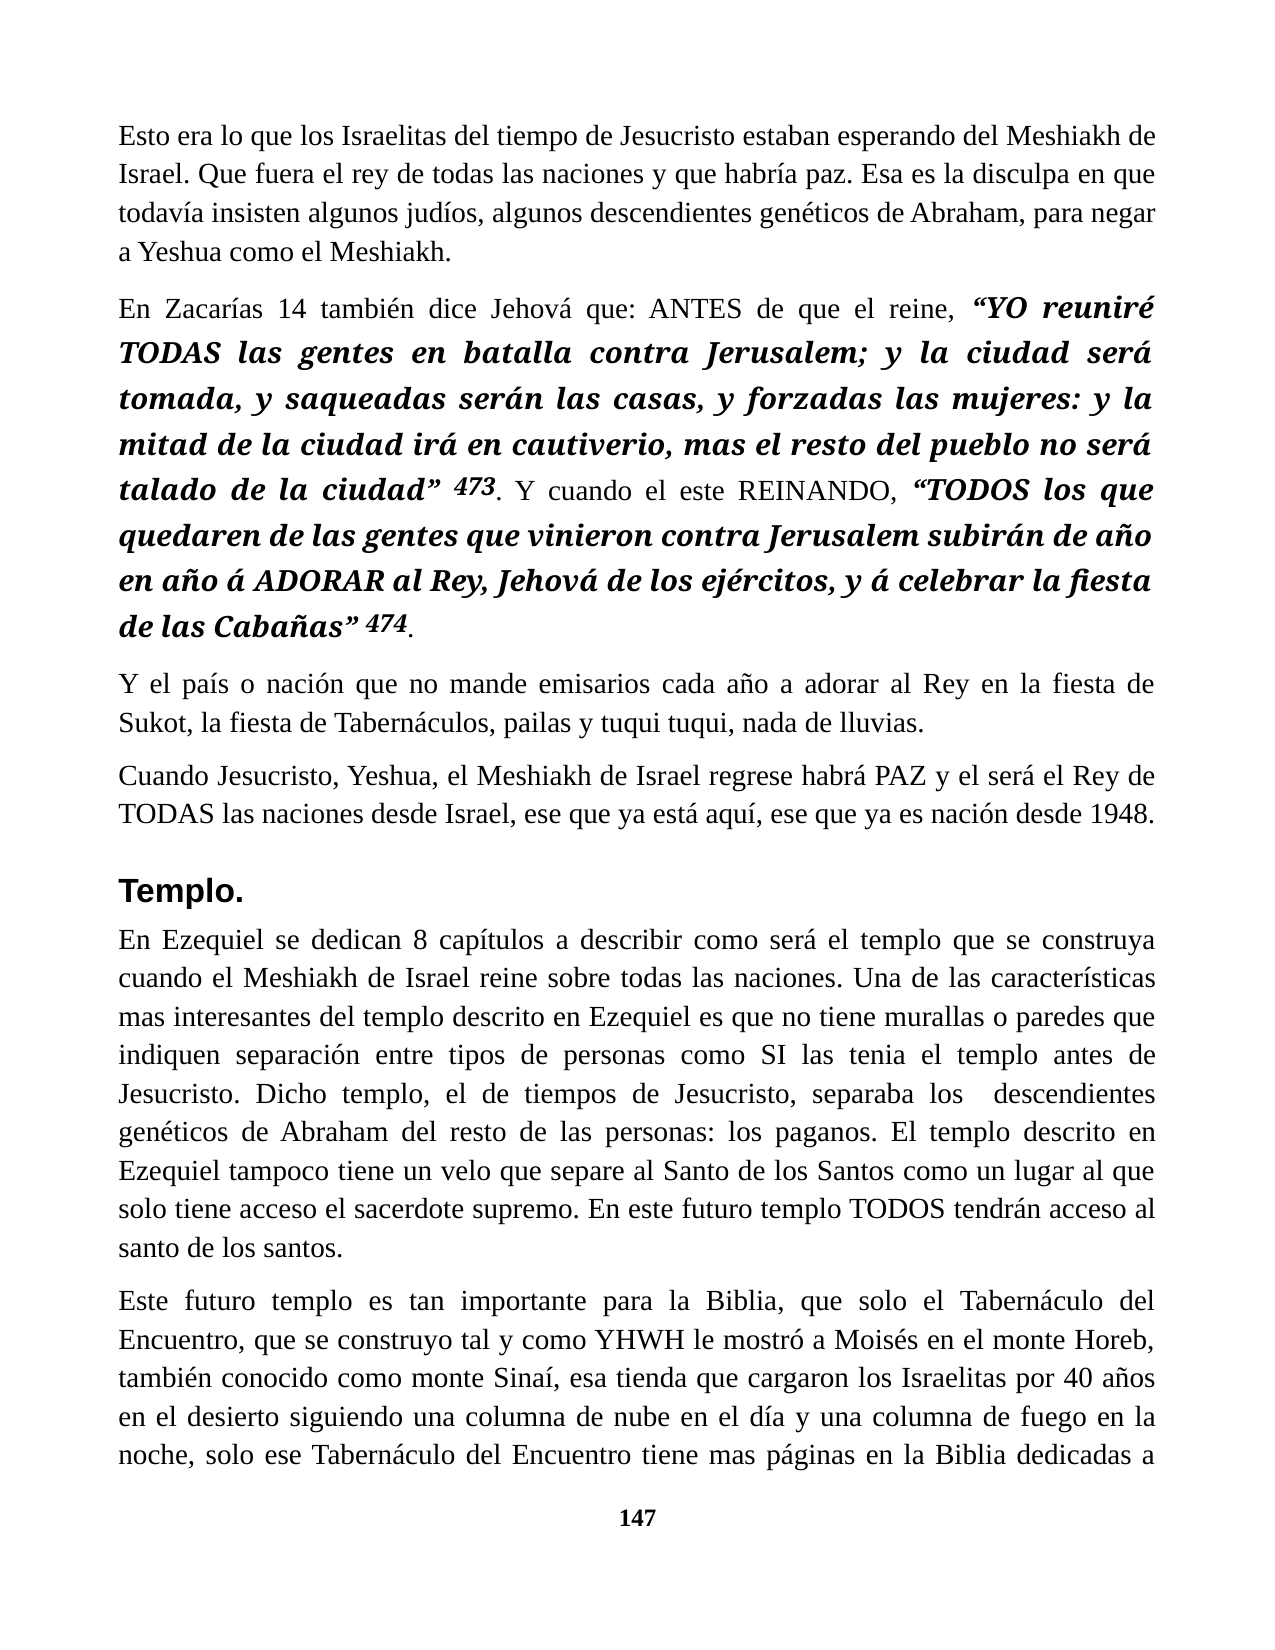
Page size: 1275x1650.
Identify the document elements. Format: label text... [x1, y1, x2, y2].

subtitle Templo. [118, 871, 1157, 909]
text Esto era lo que los Israelitas del tiempo de Jesucristo estaban esperando del Meshiakh de Israel. Que fuera el rey de todas las naciones y que habría paz. Esa es la disculpa en que todavía insisten algunos judíos, algunos descendientes genéticos de Abraham, para negar a Yeshua como el Meshiakh. [118, 118, 1157, 267]
text Cuando Jesucristo, Yeshua, el Meshiakh de Israel regrese habrá PAZ y el será el Rey de TODAS las naciones desde Israel, ese que ya está aquí, ese que ya es nación desde 1948. [118, 758, 1157, 830]
text Y el país o nación que no mande emisarios cada año a adorar al Rey en la fiesta de Sukot, la fiesta de Tabernáculos, pailas y tuqui tuqui, nada de lluvias. [118, 666, 1157, 738]
text En Zacarías 14 también dice Jehová que: ANTES de que el reine, “YO reuniré TODAS las gentes en batalla contra Jerusalem; y la ciudad será tomada, y saqueadas serán las casas, y forzadas las mujeres: y la mitad de la ciudad irá en cautiverio, mas el resto del pueblo no será talado de la ciudad” . Y cuando el este REINANDO, “TODOS los que quedaren de las gentes que vinieron contra Jerusalem subirán de año en año á ADORAR al Rey, Jehová de los ejércitos, y á celebrar la fiesta de las Cabañas” . [118, 287, 1157, 646]
text En Ezequiel se dedican 8 capítulos a describir como será el templo que se construya cuando el Meshiakh de Israel reine sobre todas las naciones. Una de las características mas interesantes del templo descrito en Ezequiel es que no tiene murallas o paredes que indiquen separación entre tipos de personas como SI las tenia el templo antes de Jesucristo. Dicho templo, el de tiempos de Jesucristo, separaba los descendientes genéticos de Abraham del resto de las personas: los paganos. El templo descrito en Ezequiel tampoco tiene un velo que separe al Santo de los Santos como un lugar al que solo tiene acceso el sacerdote supremo. En este futuro templo TODOS tendrán acceso al santo de los santos. [118, 922, 1157, 1264]
text Este futuro templo es tan importante para la Biblia, que solo el Tabernáculo del Encuentro, que se construyo tal y como YHWH le mostró a Moisés en el monte Horeb, también conocido como monte Sinaí, esa tienda que cargaron los Israelitas por 40 años en el desierto siguiendo una columna de nube en el día y una columna de fuego en la noche, solo ese Tabernáculo del Encuentro tiene mas páginas en la Biblia dedicadas a [118, 1283, 1157, 1471]
